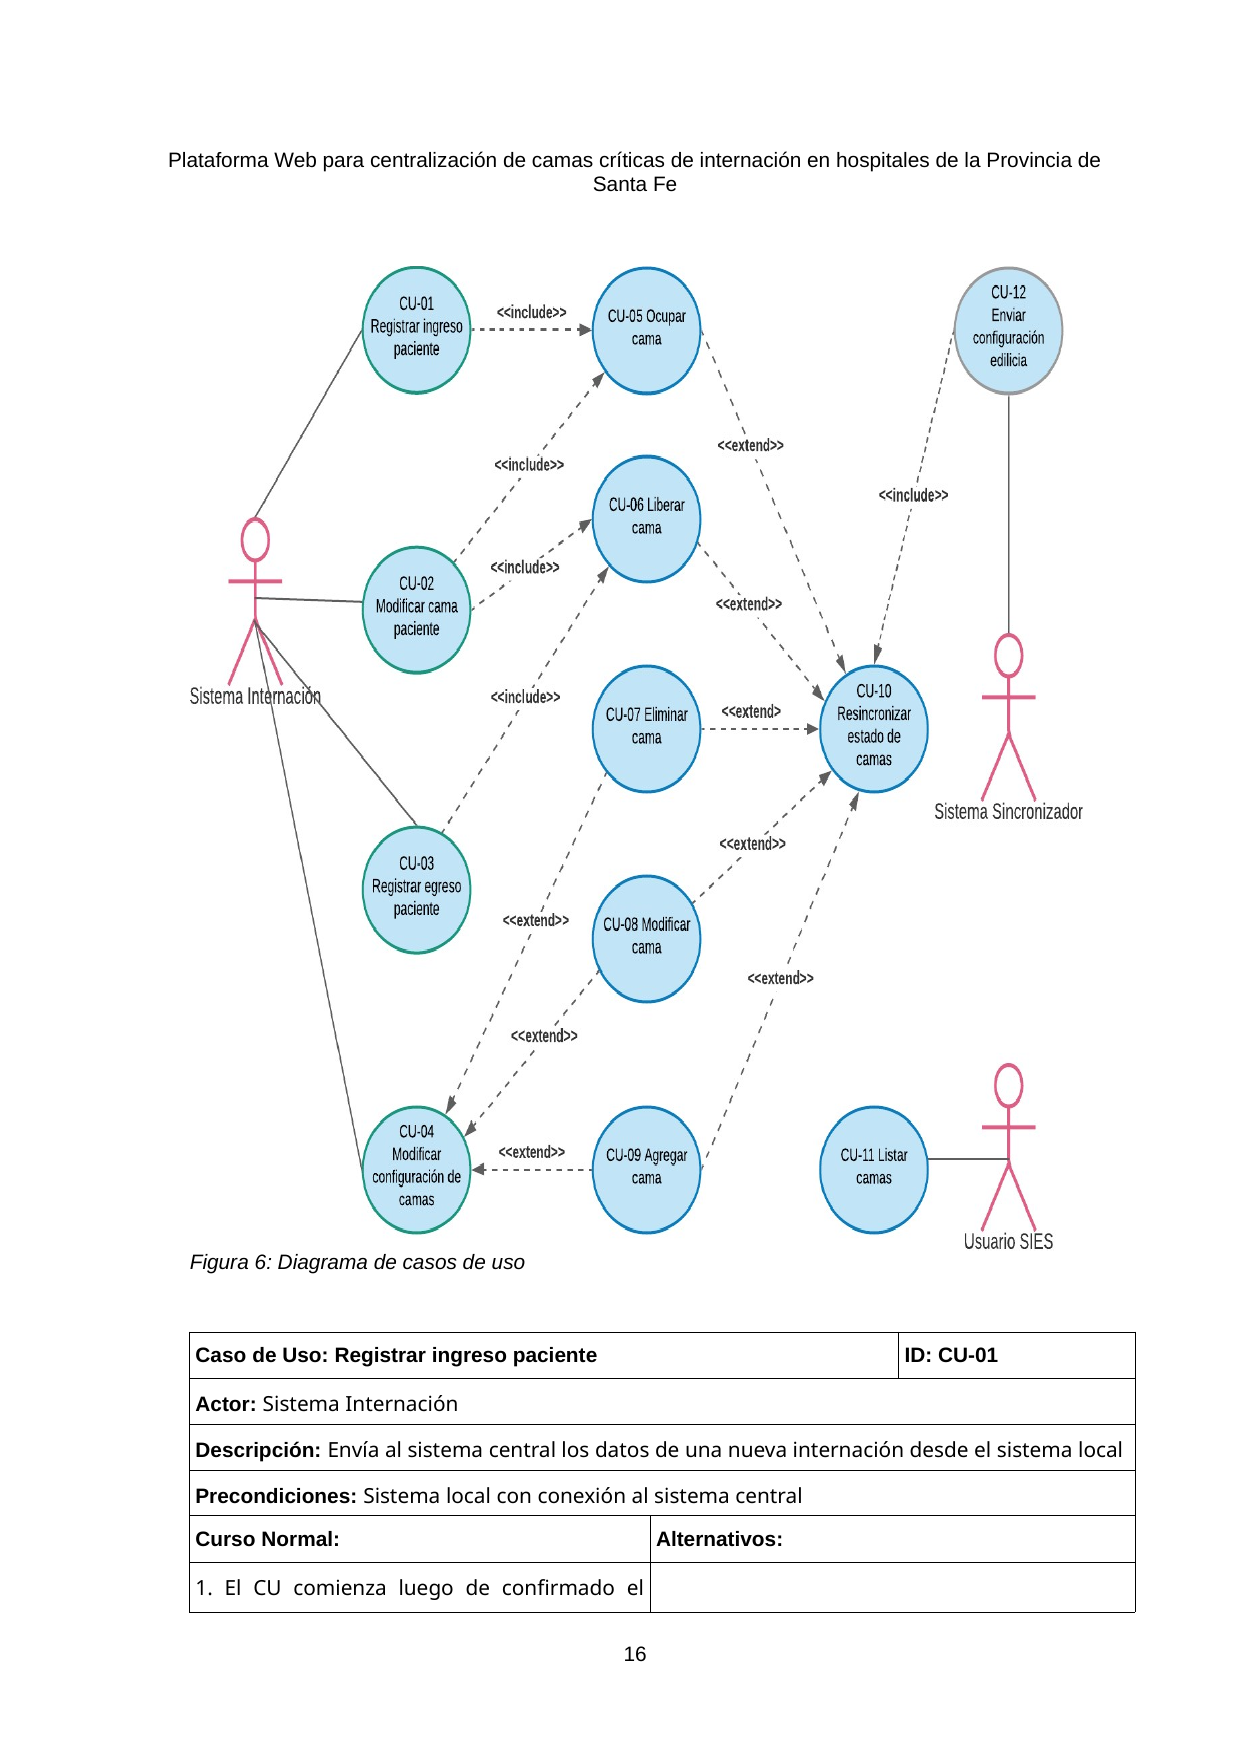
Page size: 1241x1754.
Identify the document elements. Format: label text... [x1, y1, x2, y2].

table_cell [651, 1563, 1135, 1611]
table_cell Descripción: Envía al sistema central los datos de una nueva internación desde el sistema local [190, 1425, 1135, 1469]
table_cell Actor: Sistema Internación [190, 1379, 1135, 1423]
table_cell 1. El CU comienza luego de confirmado el [190, 1563, 650, 1611]
table_header Caso de Uso: Registrar ingreso paciente [190, 1333, 898, 1378]
table_cell Curso Normal: [190, 1516, 650, 1561]
table_cell Precondiciones: Sistema local con conexión al sistema central [190, 1471, 1135, 1515]
table_cell Alternativos: [651, 1516, 1135, 1561]
table_header ID: CU-01 [899, 1333, 1135, 1378]
picture [189, 266, 1083, 1251]
text Figura 6: Diagrama de casos de uso [189, 1251, 1083, 1274]
